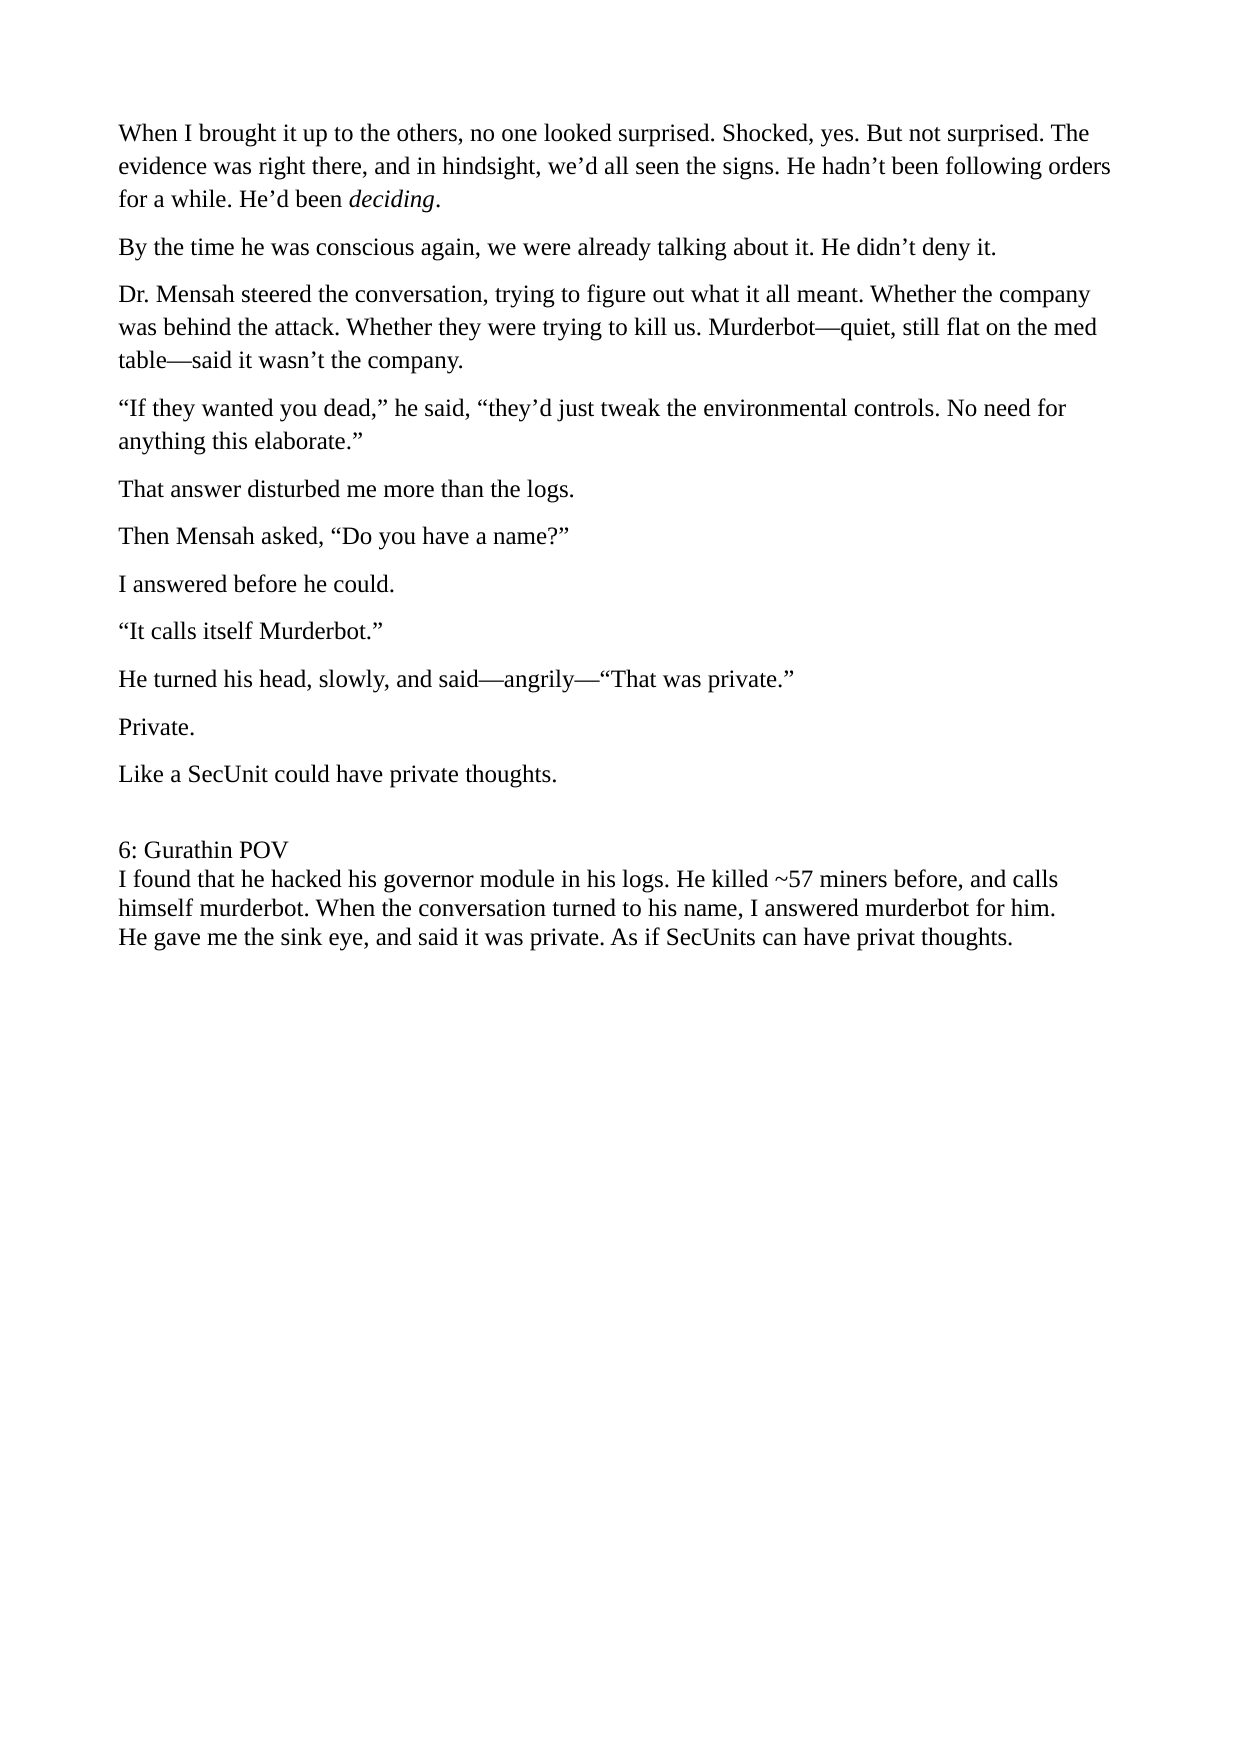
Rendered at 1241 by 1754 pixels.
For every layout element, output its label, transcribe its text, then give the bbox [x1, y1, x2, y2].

text “It calls itself Murderbot.” [118, 616, 1122, 645]
text Private. [118, 712, 1122, 740]
text “If they wanted you dead,” he said, “they’d just tweak the environmental controls. No need for anything this elaborate.” [118, 393, 1122, 455]
text By the time he was conscious again, we were already talking about it. He didn’t deny it. [118, 232, 1122, 261]
text I found that he hacked his governor module in his logs. He killed ~57 miners before, and calls himself murderbot. When the conversation turned to his name, I answered murderbot for him. [118, 864, 1122, 922]
text I answered before he could. [118, 569, 1122, 598]
text 6: Gurathin POV [118, 836, 1122, 864]
text He turned his head, slowly, and said—angrily—“That was private.” [118, 664, 1122, 693]
text He gave me the sink eye, and said it was private. As if SecUnits can have privat thoughts. [118, 922, 1122, 951]
text Then Mensah asked, “Do you have a name?” [118, 521, 1122, 550]
text Dr. Mensah steered the conversation, trying to figure out what it all meant. Whether the company was behind the attack. Whether they were trying to kill us. Murderbot—quiet, still flat on the med table—said it wasn’t the company. [118, 279, 1122, 374]
text When I brought it up to the others, no one looked surprised. Shocked, yes. But not surprised. The evidence was right there, and in hindsight, we’d all seen the signs. He hadn’t been following orders for a while. He’d been deciding. [118, 118, 1122, 213]
text That answer disturbed me more than the logs. [118, 474, 1122, 502]
text Like a SecUnit could have private thoughts. [118, 759, 1122, 788]
